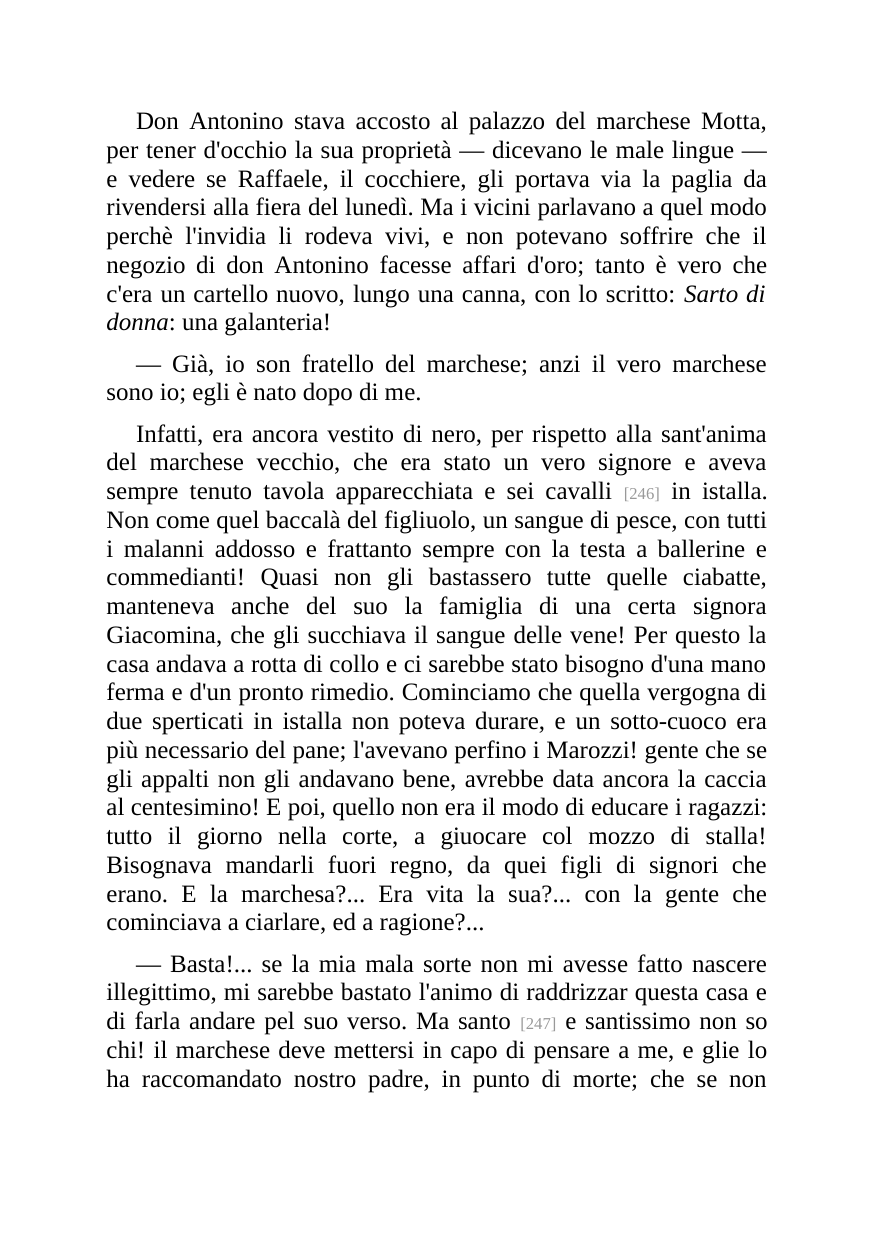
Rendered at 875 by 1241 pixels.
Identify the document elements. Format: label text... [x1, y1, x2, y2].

text — Già, io son fratello del marchese; anzi il vero marchese sono io; egli è nato dopo di me. [106, 349, 768, 406]
text Don Antonino stava accosto al palazzo del marchese Motta, per tener d'occhio la sua proprietà — dicevano le male lingue — e vedere se Raffaele, il cocchiere, gli portava via la paglia da rivendersi alla fiera del lunedì. Ma i vicini parlavano a quel modo perchè l'invidia li rodeva vivi, e non potevano soffrire che il negozio di don Antonino facesse affari d'oro; tanto è vero che c'era un cartello nuovo, lungo una canna, con lo scritto: Sarto di donna: una galanteria! [106, 106, 768, 336]
text Infatti, era ancora vestito di nero, per rispetto alla sant'anima del marchese vecchio, che era stato un vero signore e aveva sempre tenuto tavola apparecchiata e sei cavalli [246] in istalla. Non come quel baccalà del figliuolo, un sangue di pesce, con tutti i malanni addosso e frattanto sempre con la testa a ballerine e commedianti! Quasi non gli bastassero tutte quelle ciabatte, manteneva anche del suo la famiglia di una certa signora Giacomina, che gli succhiava il sangue delle vene! Per questo la casa andava a rotta di collo e ci sarebbe stato bisogno d'una mano ferma e d'un pronto rimedio. Cominciamo che quella vergogna di due sperticati in istalla non poteva durare, e un sotto-cuoco era più necessario del pane; l'avevano perfino i Marozzi! gente che se gli appalti non gli andavano bene, avrebbe data ancora la caccia al centesimino! E poi, quello non era il modo di educare i ragazzi: tutto il giorno nella corte, a giuocare col mozzo di stalla! Bisognava mandarli fuori regno, da quei figli di signori che erano. E la marchesa?... Era vita la sua?... con la gente che cominciava a ciarlare, ed a ragione?... [106, 419, 768, 936]
text — Basta!... se la mia mala sorte non mi avesse fatto nascere illegittimo, mi sarebbe bastato l'animo di raddrizzar questa casa e di farla andare pel suo verso. Ma santo [247] e santissimo non so chi! il marchese deve mettersi in capo di pensare a me, e glie lo ha raccomandato nostro padre, in punto di morte; che se non [106, 949, 768, 1092]
